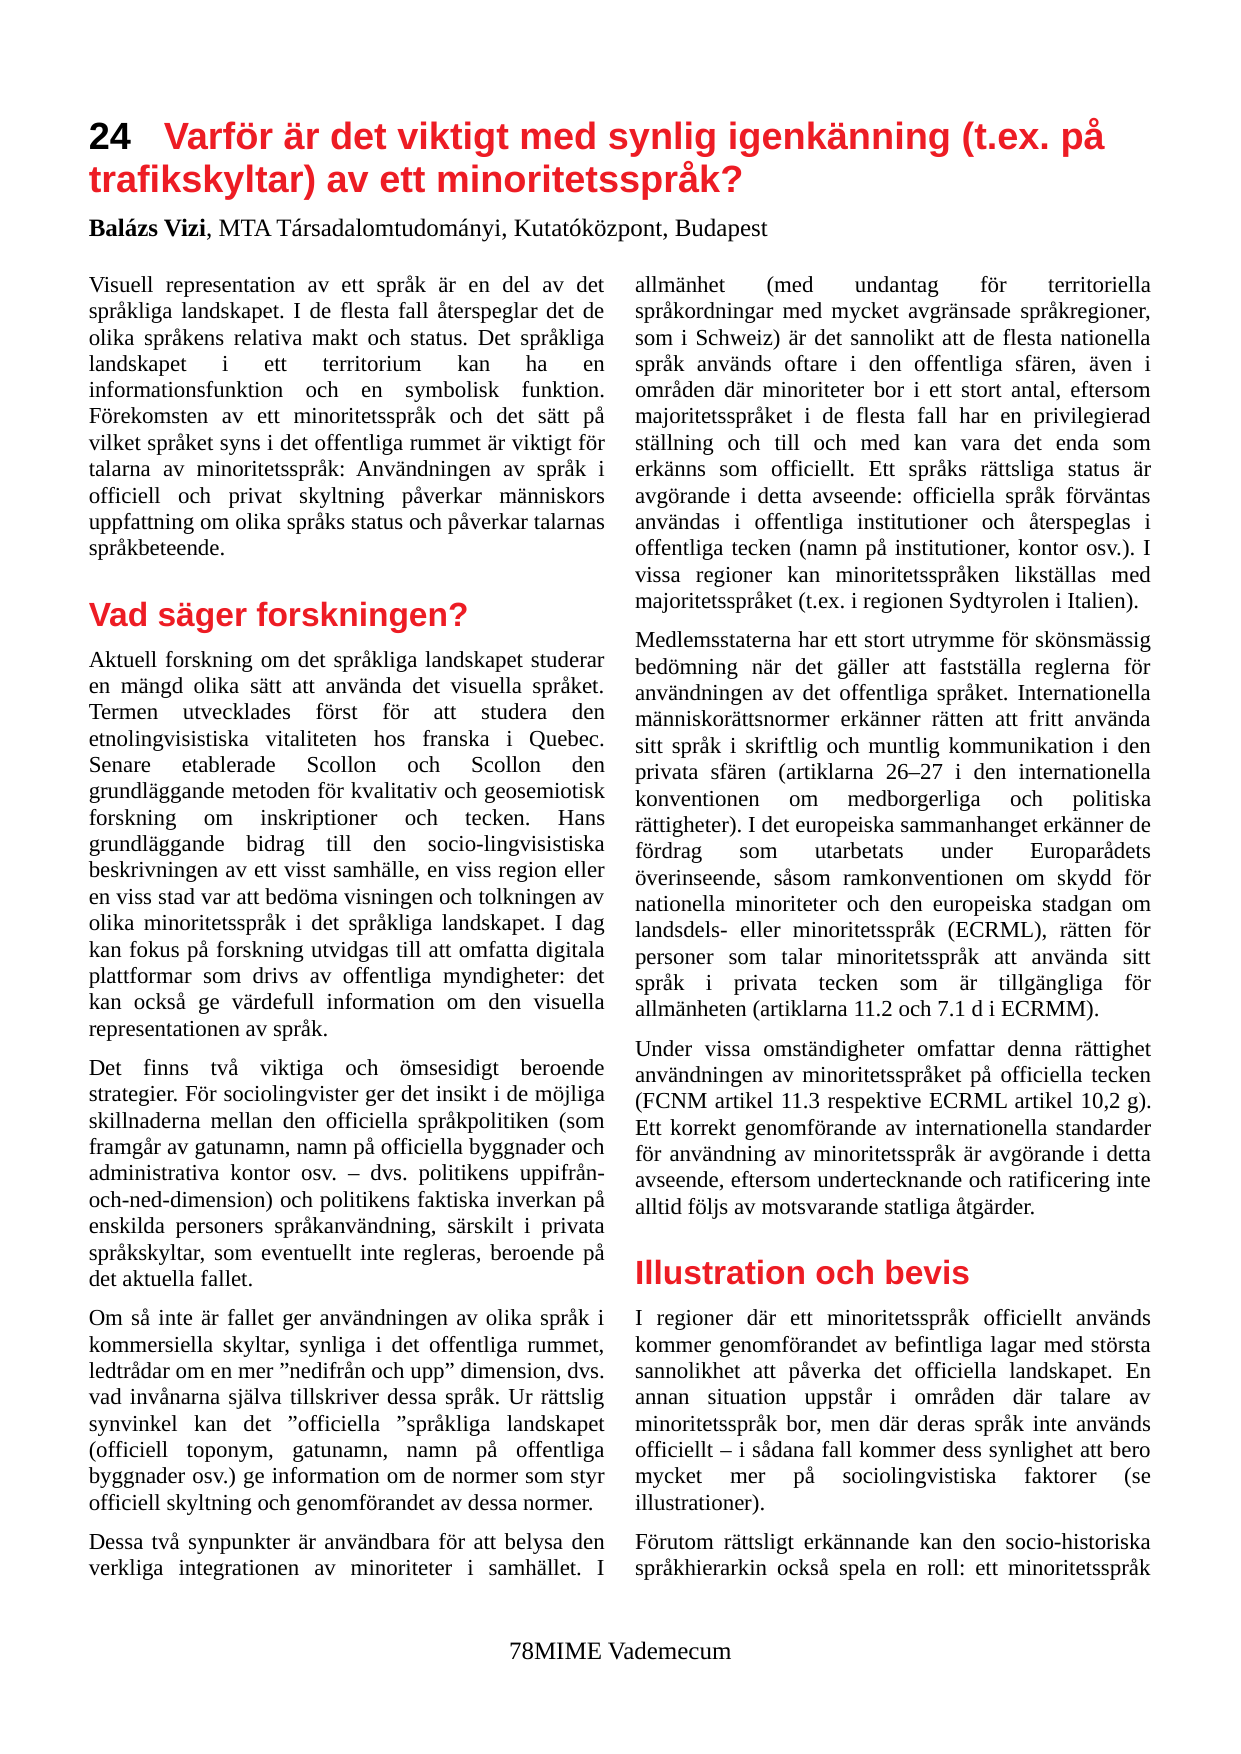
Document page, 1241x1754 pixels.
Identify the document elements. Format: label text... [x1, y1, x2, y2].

text Det finns två viktiga och ömsesidigt beroende strategier. För sociolingvister ger det insikt i de möjliga skillnaderna mellan den officiella språkpolitiken (som framgår av gatunamn, namn på officiella byggnader och administrativa kontor osv. – dvs. politikens uppifrån-och-ned-dimension) och politikens faktiska inverkan på enskilda personers språkanvändning, särskilt i privata språkskyltar, som eventuellt inte regleras, beroende på det aktuella fallet. [88, 1054, 605, 1291]
text Förutom rättsligt erkännande kan den socio-historiska språkhierarkin också spela en roll: ett minoritetsspråk [635, 1528, 1152, 1581]
subtitle Vad säger forskningen? [88, 594, 605, 633]
text Medlemsstaterna har ett stort utrymme för skönsmässig bedömning när det gäller att fastställa reglerna för användningen av det offentliga språket. Internationella människorättsnormer erkänner rätten att fritt använda sitt språk i skriftlig och muntlig kommunikation i den privata sfären (artiklarna 26–27 i den internationella konventionen om medborgerliga och politiska rättigheter). I det europeiska sammanhanget erkänner de fördrag som utarbetats under Europarådets överinseende, såsom ramkonventionen om skydd för nationella minoriteter och den europeiska stadgan om landsdels- eller minoritetsspråk (ECRML), rätten för personer som talar minoritetsspråk att använda sitt språk i privata tecken som är tillgängliga för allmänheten (artiklarna 11.2 och 7.1 d i ECRMM). [635, 626, 1152, 1022]
text Aktuell forskning om det språkliga landskapet studerar en mängd olika sätt att använda det visuella språket. Termen utvecklades först för att studera den etnolingvisistiska vitaliteten hos franska i Quebec. Senare etablerade Scollon och Scollon den grundläggande metoden för kvalitativ och geosemiotisk forskning om inskriptioner och tecken. Hans grundläggande bidrag till den socio-lingvisistiska beskrivningen av ett visst samhälle, en viss region eller en viss stad var att bedöma visningen och tolkningen av olika minoritetsspråk i det språkliga landskapet. I dag kan fokus på forskning utvidgas till att omfatta digitala plattformar som drivs av offentliga myndigheter: det kan också ge värdefull information om den visuella representationen av språk. [88, 646, 605, 1041]
text Visuell representation av ett språk är en del av det språkliga landskapet. I de flesta fall återspeglar det de olika språkens relativa makt och status. Det språkliga landskapet i ett territorium kan ha en informationsfunktion och en symbolisk funktion. Förekomsten av ett minoritetsspråk och det sätt på vilket språket syns i det offentliga rummet är viktigt för talarna av minoritetsspråk: Användningen av språk i officiell och privat skyltning påverkar människors uppfattning om olika språks status och påverkar talarnas språkbeteende. [88, 271, 605, 561]
text Balázs Vizi, MTA Társadalomtudományi, Kutatóközpont, Budapest [88, 213, 1152, 242]
subtitle Illustration och bevis [635, 1253, 1152, 1292]
text Dessa två synpunkter är användbara för att belysa den verkliga integrationen av minoriteter i samhället. I [88, 1528, 605, 1581]
text Om så inte är fallet ger användningen av olika språk i kommersiella skyltar, synliga i det offentliga rummet, ledtrådar om en mer ”nedifrån och upp” dimension, dvs. vad invånarna själva tillskriver dessa språk. Ur rättslig synvinkel kan det ”officiella ”språkliga landskapet (officiell toponym, gatunamn, namn på offentliga byggnader osv.) ge information om de normer som styr officiell skyltning och genomförandet av dessa normer. [88, 1304, 605, 1515]
text allmänhet (med undantag för territoriella språkordningar med mycket avgränsade språkregioner, som i Schweiz) är det sannolikt att de flesta nationella språk används oftare i den offentliga sfären, även i områden där minoriteter bor i ett stort antal, eftersom majoritetsspråket i de flesta fall har en privilegierad ställning och till och med kan vara det enda som erkänns som officiellt. Ett språks rättsliga status är avgörande i detta avseende: officiella språk förväntas användas i offentliga institutioner och återspeglas i offentliga tecken (namn på institutioner, kontor osv.). I vissa regioner kan minoritetsspråken likställas med majoritetsspråket (t.ex. i regionen Sydtyrolen i Italien). [635, 271, 1152, 613]
text I regioner där ett minoritetsspråk officiellt används kommer genomförandet av befintliga lagar med största sannolikhet att påverka det officiella landskapet. En annan situation uppstår i områden där talare av minoritetsspråk bor, men där deras språk inte används officiellt – i sådana fall kommer dess synlighet att bero mycket mer på sociolingvistiska faktorer (se illustrationer). [635, 1304, 1152, 1515]
subtitle Varför är det viktigt med synlig igenkänning (t.ex. på trafikskyltar) av ett minoritetsspråk? [88, 113, 1152, 201]
text Under vissa omständigheter omfattar denna rättighet användningen av minoritetsspråket på officiella tecken (FCNM artikel 11.3 respektive ECRML artikel 10,2 g). Ett korrekt genomförande av internationella standarder för användning av minoritetsspråk är avgörande i detta avseende, eftersom undertecknande och ratificering inte alltid följs av motsvarande statliga åtgärder. [635, 1035, 1152, 1219]
